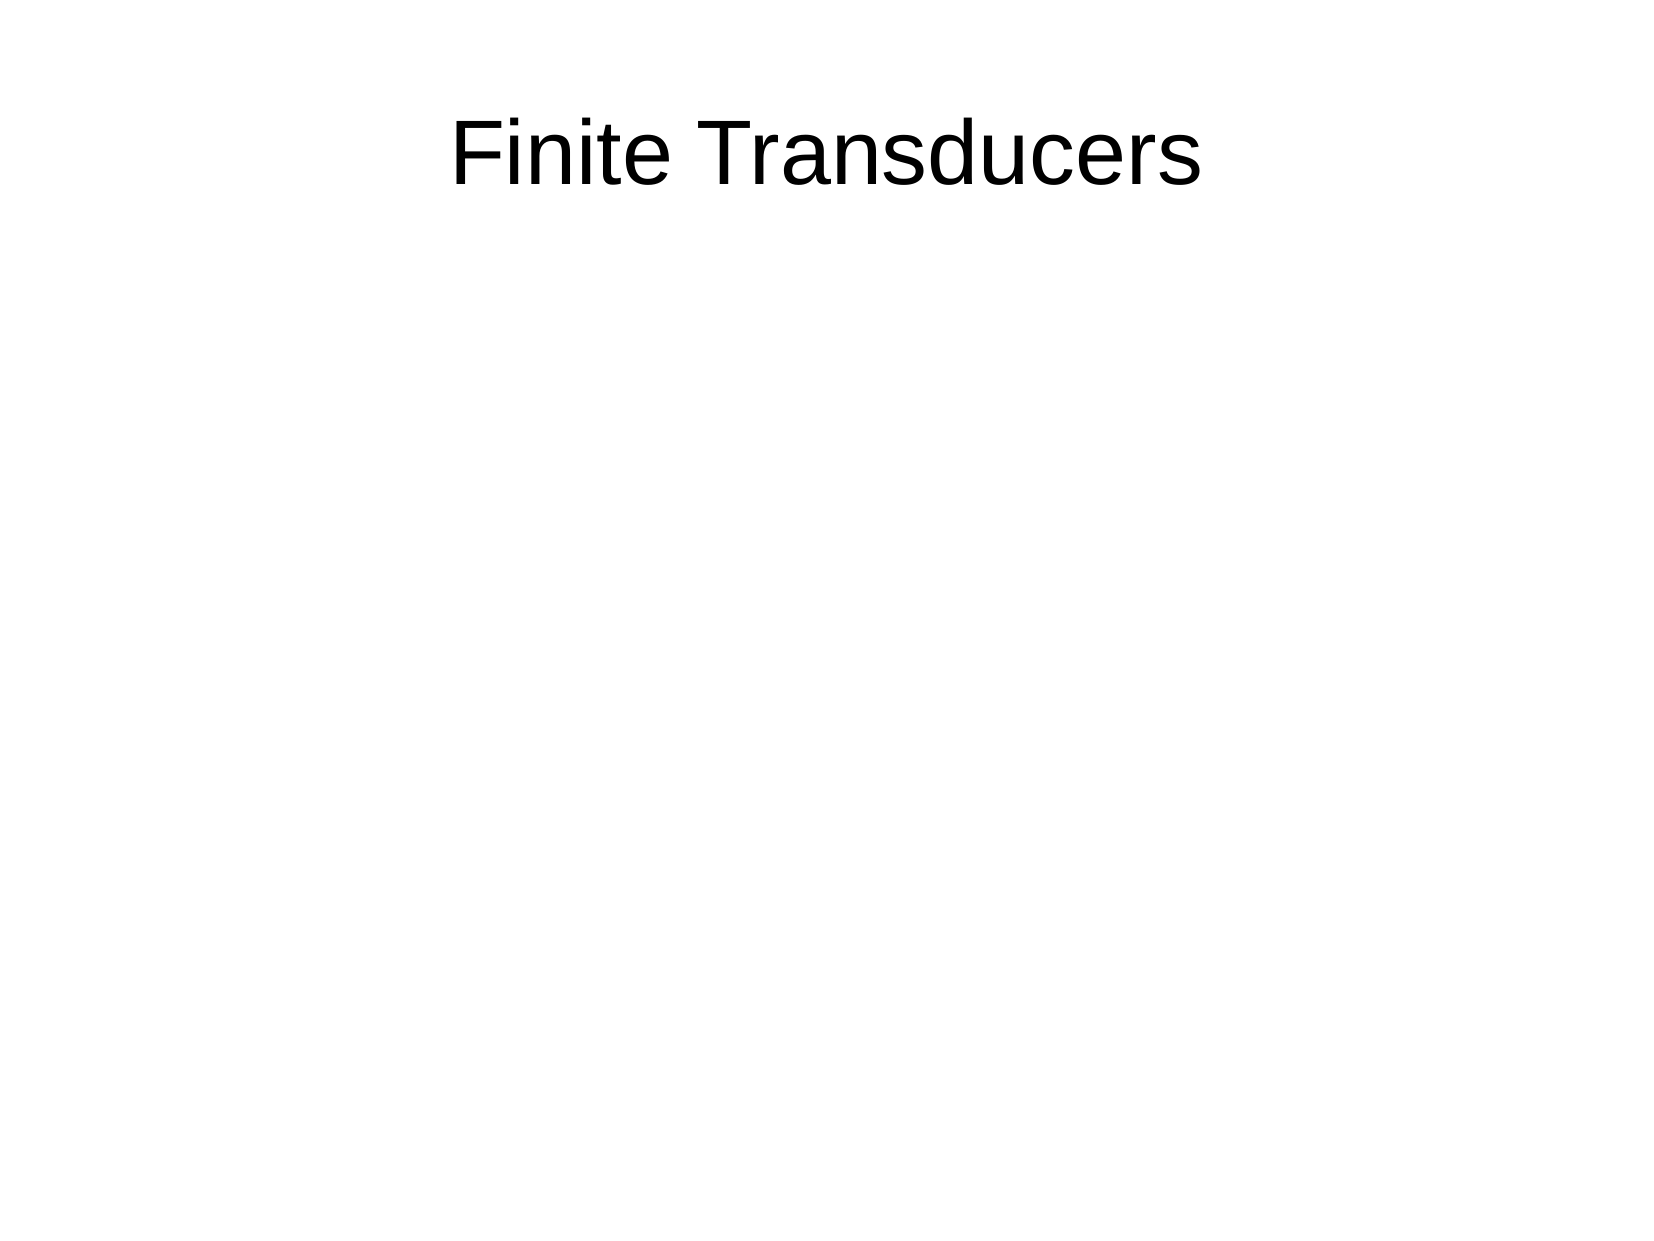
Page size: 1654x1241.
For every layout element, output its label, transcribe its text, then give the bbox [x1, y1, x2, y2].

title Finite Transducers [82, 56, 1571, 250]
